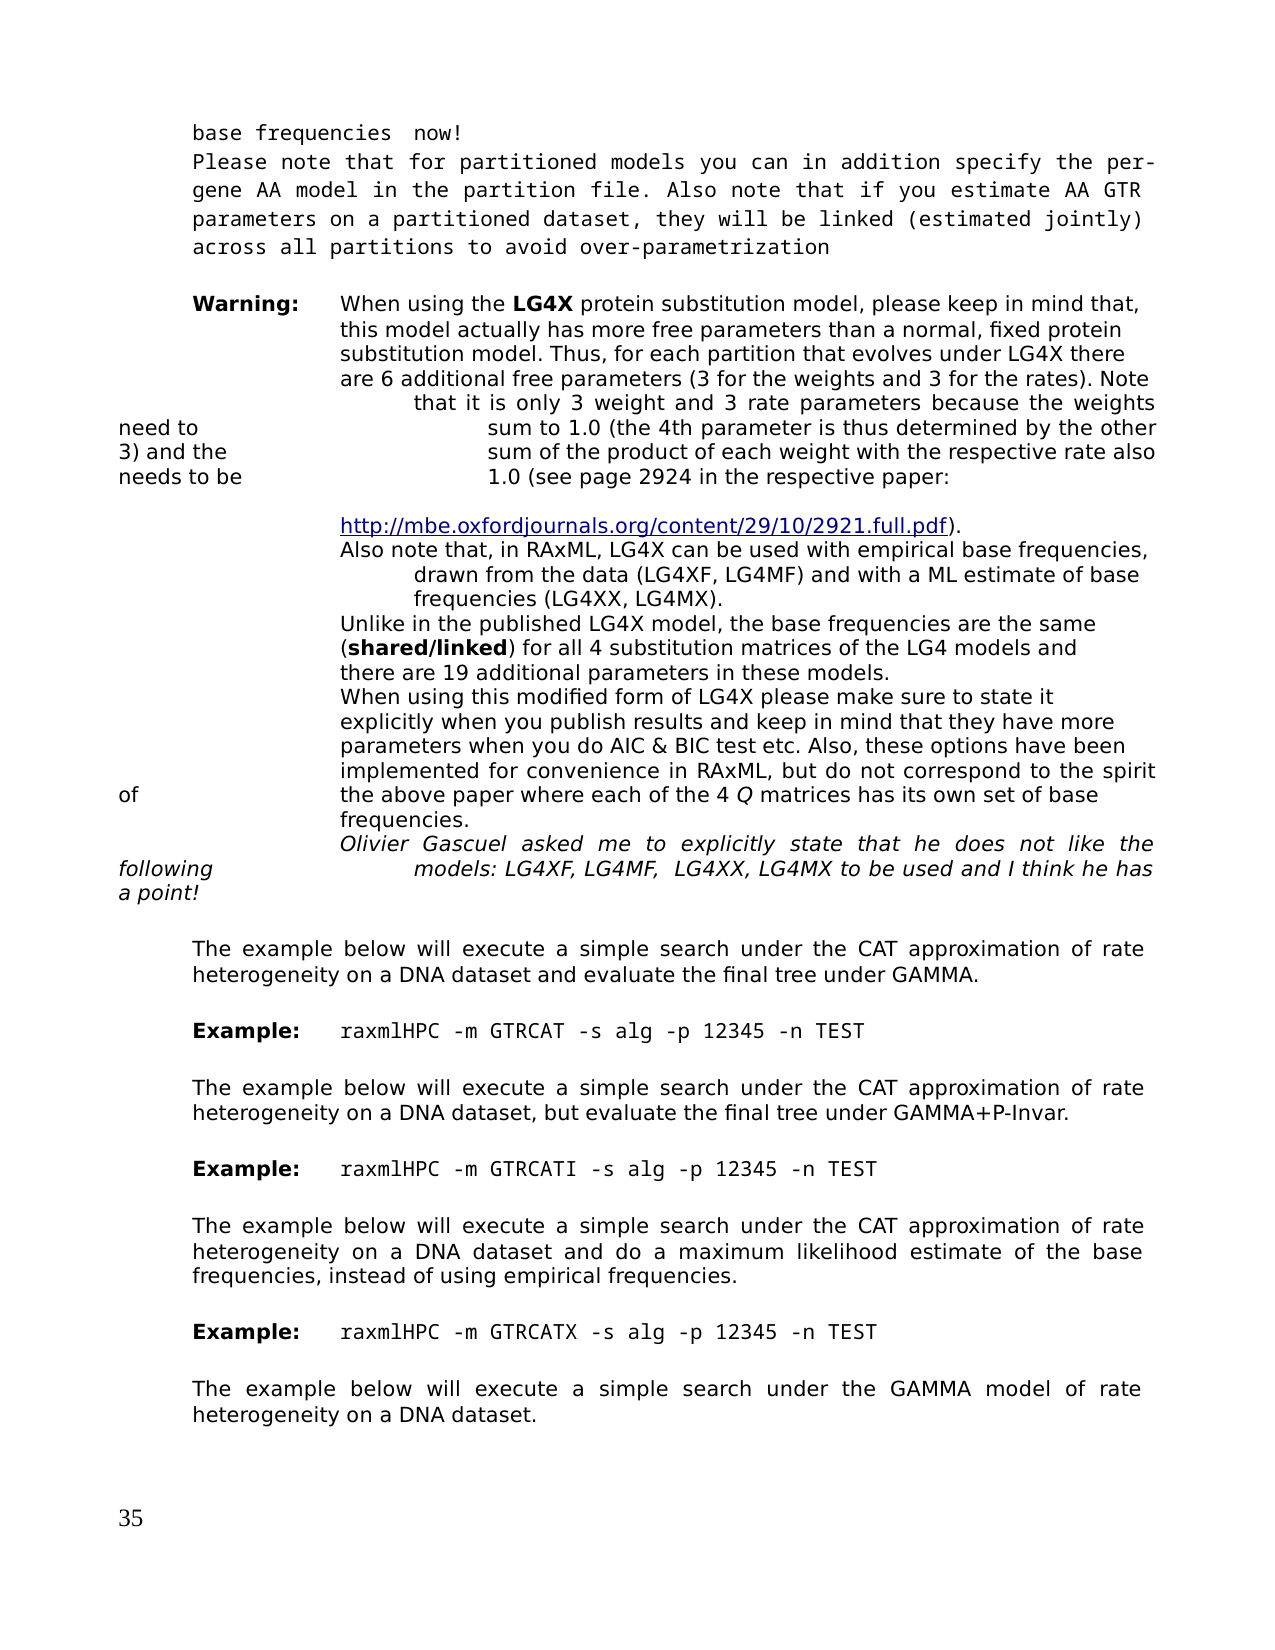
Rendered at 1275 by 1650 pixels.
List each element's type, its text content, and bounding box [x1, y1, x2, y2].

text Unlike in the published LG4X model, the base frequencies are the same (shared/linked) for all 4 substitution matrices of the LG4 models and there are 19 additional parameters in these models. When using this modified form of LG4X please make sure to state it explicitly when you publish results and keep in mind that they have more parameters when you do AIC & BIC test etc. Also, these options have been implemented for convenience in RAxML, but do not correspond to the spirit of the above paper where each of the 4 Q matrices has its own set of base frequencies. [118, 612, 1157, 832]
text http://mbe.oxfordjournals.org/content/29/10/2921.full.pdf). [118, 514, 1157, 538]
text Please note that for partitioned models you can in addition specify the per- gene AA model in the partition file. Also note that if you estimate AA GTR parameters on a partitioned dataset, they will be linked (estimated jointly) across all partitions to avoid over-parametrization [118, 147, 1157, 261]
text The example below will execute a simple search under the CAT approximation of rate heterogeneity on a DNA dataset and do a maximum likelihood estimate of the base frequencies, instead of using empirical frequencies. [118, 1211, 1157, 1289]
text Example: raxmlHPC -m GTRCATI -s alg -p 12345 -n TEST [118, 1154, 1157, 1183]
text The example below will execute a simple search under the GAMMA model of rate heterogeneity on a DNA dataset. [118, 1374, 1157, 1427]
text Warning: When using the LG4X protein substitution model, please keep in mind that, this model actually has more free parameters than a normal, fixed protein substitution model. Thus, for each partition that evolves under LG4X there are 6 additional free parameters (3 for the weights and 3 for the rates). Note that it is only 3 weight and 3 rate parameters because the weights need to sum to 1.0 (the 4th parameter is thus determined by the other 3) and the sum of the product of each weight with the respective rate also needs to be 1.0 (see page 2924 in the respective paper: [118, 289, 1157, 514]
text The example below will execute a simple search under the CAT approximation of rate heterogeneity on a DNA dataset and evaluate the final tree under GAMMA. [118, 934, 1157, 987]
text base frequencies now! [118, 118, 1157, 147]
text Example: raxmlHPC -m GTRCATX -s alg -p 12345 -n TEST [118, 1317, 1157, 1346]
text The example below will execute a simple search under the CAT approximation of rate heterogeneity on a DNA dataset, but evaluate the final tree under GAMMA+P-Invar. [118, 1073, 1157, 1126]
text Example: raxmlHPC -m GTRCAT -s alg -p 12345 -n TEST [118, 1016, 1157, 1044]
text Also note that, in RAxML, LG4X can be used with empirical base frequencies, drawn from the data (LG4XF, LG4MF) and with a ML estimate of base frequencies (LG4XX, LG4MX). [118, 538, 1157, 612]
text Olivier Gascuel asked me to explicitly state that he does not like the following models: LG4XF, LG4MF, LG4XX, LG4MX to be used and I think he has a point! [118, 832, 1157, 905]
